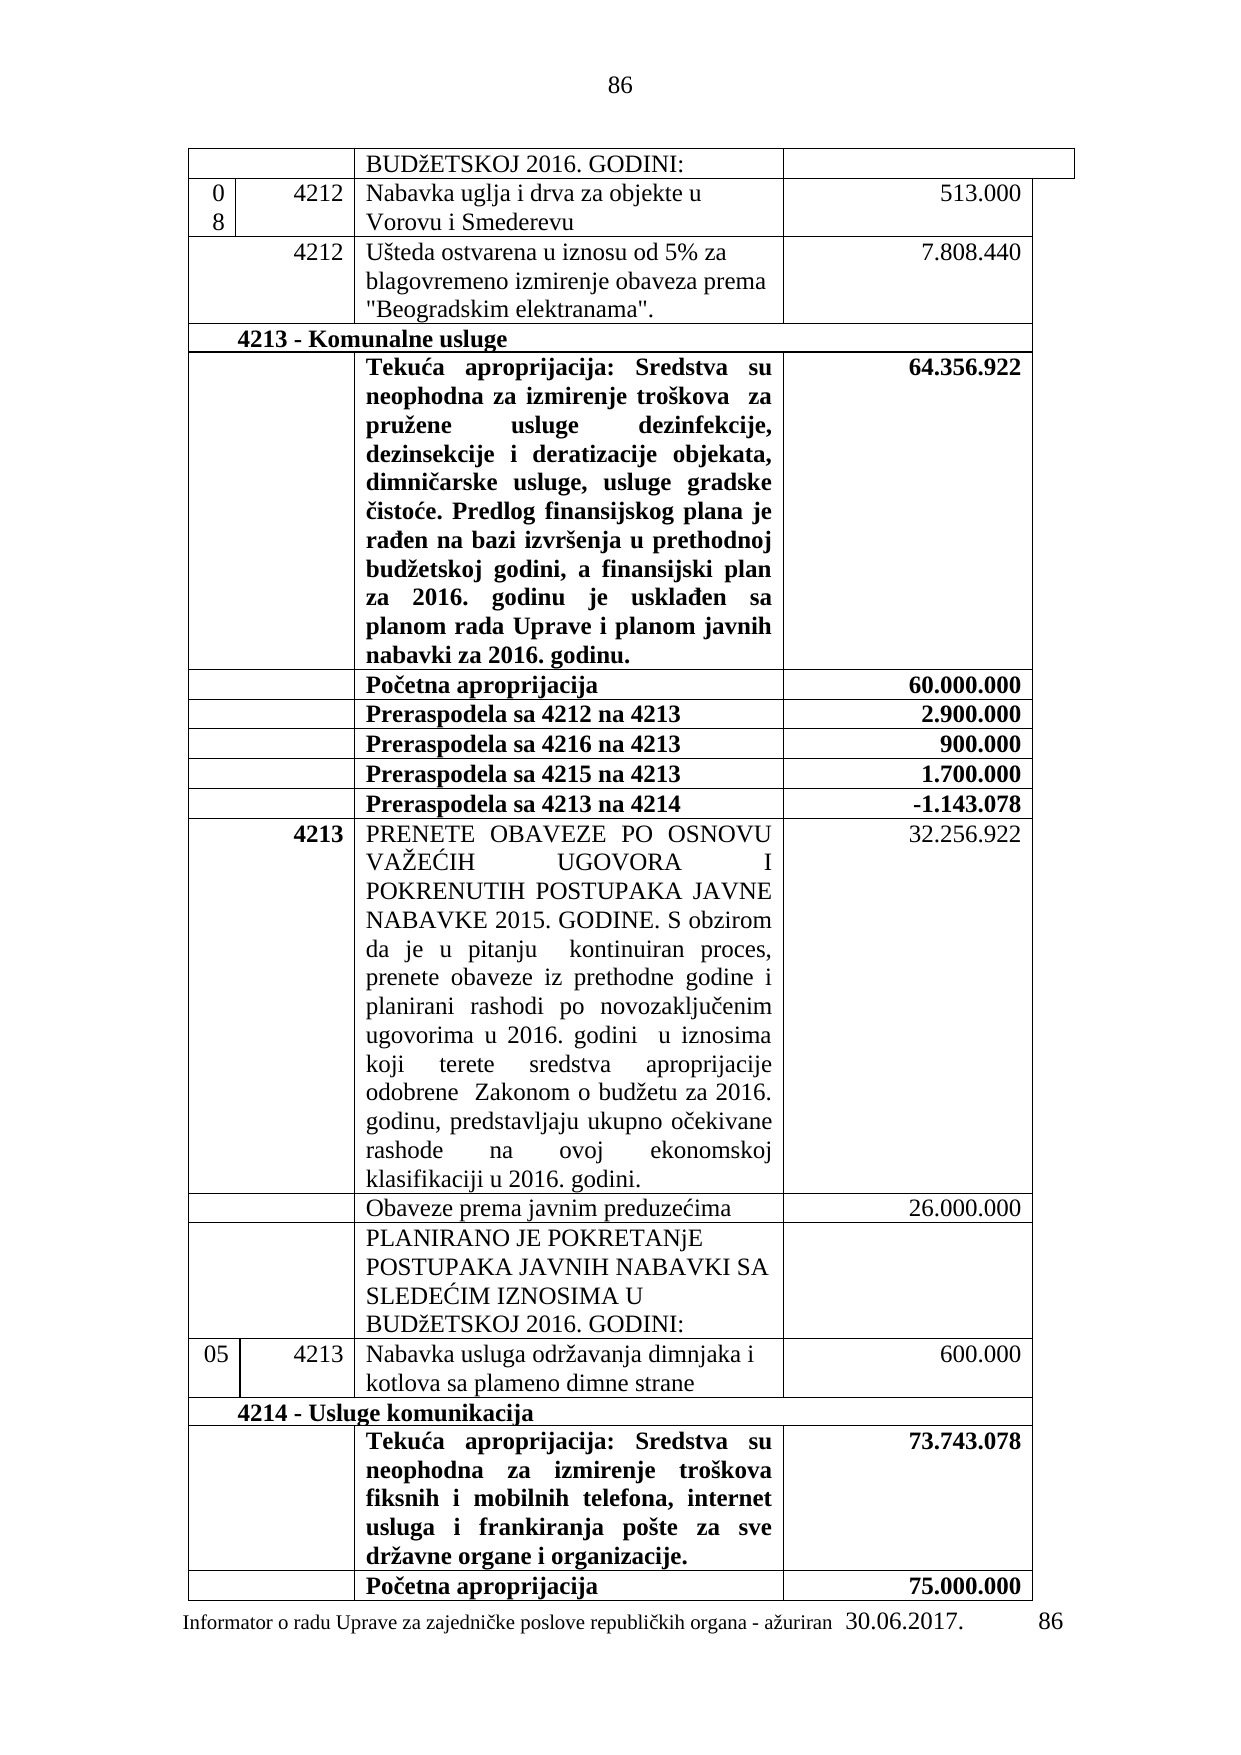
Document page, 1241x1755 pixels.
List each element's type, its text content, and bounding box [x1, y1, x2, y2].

table_cell Preraspodela sa 4215 na 4213 [355, 759, 783, 788]
table_cell Preraspodela sa 4216 na 4213 [355, 729, 783, 758]
table_cell [189, 670, 354, 698]
table_cell 2.900.000 [784, 700, 1032, 728]
table_cell 73.743.078 [784, 1426, 1032, 1570]
table_cell Preraspodela sa 4212 na 4213 [355, 700, 783, 728]
table_cell [1033, 1397, 1074, 1425]
table_cell [784, 1223, 1032, 1338]
table_cell [1033, 1193, 1074, 1222]
table_cell [1033, 236, 1074, 323]
table_cell [189, 700, 354, 728]
table_cell [189, 1426, 354, 1570]
table_cell [1033, 1222, 1074, 1338]
table_cell [1033, 818, 1074, 1192]
table_cell Početna aproprijacija [355, 670, 783, 698]
table_cell BUDžETSKOJ 2016. GODINI: [355, 149, 783, 177]
table_cell 7.808.440 [784, 237, 1032, 323]
table_cell 4214 - Usluge komunikacija [189, 1398, 1032, 1425]
table_cell [1033, 179, 1074, 236]
table_cell Preraspodela sa 4213 na 4214 [355, 789, 783, 818]
table_cell Početna aproprijacija [355, 1571, 783, 1599]
table_cell [1033, 728, 1074, 758]
table_cell [1033, 1338, 1074, 1397]
table_cell Tekuća aproprijacija: Sredstva su neophodna za izmirenje troškova fiksnih i mobilnih telefona, internet usluga i frankiranja pošte za sve državne organe i organizacije. [355, 1426, 783, 1570]
table_cell [1033, 323, 1074, 351]
table_cell -1.143.078 [784, 789, 1032, 818]
table_cell 4213 [189, 819, 354, 1192]
table_cell Nabavka usluga održavanja dimnjaka i kotlova sa plameno dimne strane [355, 1339, 783, 1397]
table_cell 64.356.922 [784, 353, 1032, 669]
table_cell 08 [189, 179, 235, 236]
table_cell [189, 789, 354, 818]
table_cell 05 [189, 1339, 239, 1397]
table_cell [1033, 351, 1074, 669]
table_cell [1033, 699, 1074, 728]
table_cell [1033, 1570, 1074, 1599]
table_cell Obaveze prema javnim preduzećima [355, 1194, 783, 1222]
table_cell 4212 [189, 237, 354, 323]
table_cell [1033, 788, 1074, 818]
table_cell [1033, 1425, 1074, 1570]
table_cell [189, 353, 354, 669]
table_cell [189, 1571, 354, 1599]
table_cell 26.000.000 [784, 1194, 1032, 1222]
table_cell 513.000 [784, 179, 1032, 236]
table_cell 60.000.000 [784, 670, 1032, 698]
table_cell 1.700.000 [784, 759, 1032, 788]
table_cell PRENETE OBAVEZE PO OSNOVU VAŽEĆIH UGOVORA I POKRENUTIH POSTUPAKA JAVNE NABAVKE 2015. GODINE. S obzirom da je u pitanju kontinuiran proces, prenete obaveze iz prethodne godine i planirani rashodi po novozaklјučenim ugovorima u 2016. godini u iznosima koji terete sredstva aproprijacije odobrene Zakonom o budžetu za 2016. godinu, predstavlјaju ukupno očekivane rashode na ovoj ekonomskoj klasifikaciji u 2016. godini. [355, 819, 783, 1192]
table_cell 4212 [236, 179, 354, 236]
table_cell 900.000 [784, 729, 1032, 758]
table_cell [784, 149, 1074, 177]
table_cell Nabavka uglјa i drva za objekte u Vorovu i Smederevu [355, 179, 783, 236]
table_cell [189, 729, 354, 758]
table_cell [189, 1223, 354, 1338]
table_cell 4213 [241, 1339, 354, 1397]
table_cell Tekuća aproprijacija: Sredstva su neophodna za izmirenje troškova za pružene usluge dezinfekcije, dezinsekcije i deratizacije objekata, dimničarske usluge, usluge gradske čistoće. Predlog finansijskog plana je rađen na bazi izvršenja u prethodnoj budžetskoj godini, a finansijski plan za 2016. godinu je usklađen sa planom rada Uprave i planom javnih nabavki za 2016. godinu. [355, 353, 783, 669]
table_cell Ušteda ostvarena u iznosu od 5% za blagovremeno izmirenje obaveza prema "Beogradskim elektranama". [355, 237, 783, 323]
table_cell 75.000.000 [784, 1571, 1032, 1599]
table_cell [1033, 669, 1074, 698]
table_cell PLANIRANO JE POKRETANјE POSTUPAKA JAVNIH NABAVKI SA SLEDEĆIM IZNOSIMA U BUDžETSKOJ 2016. GODINI: [355, 1223, 783, 1338]
table_cell 32.256.922 [784, 819, 1032, 1192]
table_cell [1033, 758, 1074, 788]
table_cell [189, 1194, 354, 1222]
table_cell [189, 149, 354, 177]
table_cell [189, 759, 354, 788]
table_cell 600.000 [784, 1339, 1032, 1397]
table_cell 4213 - Komunalne usluge [189, 324, 1032, 351]
